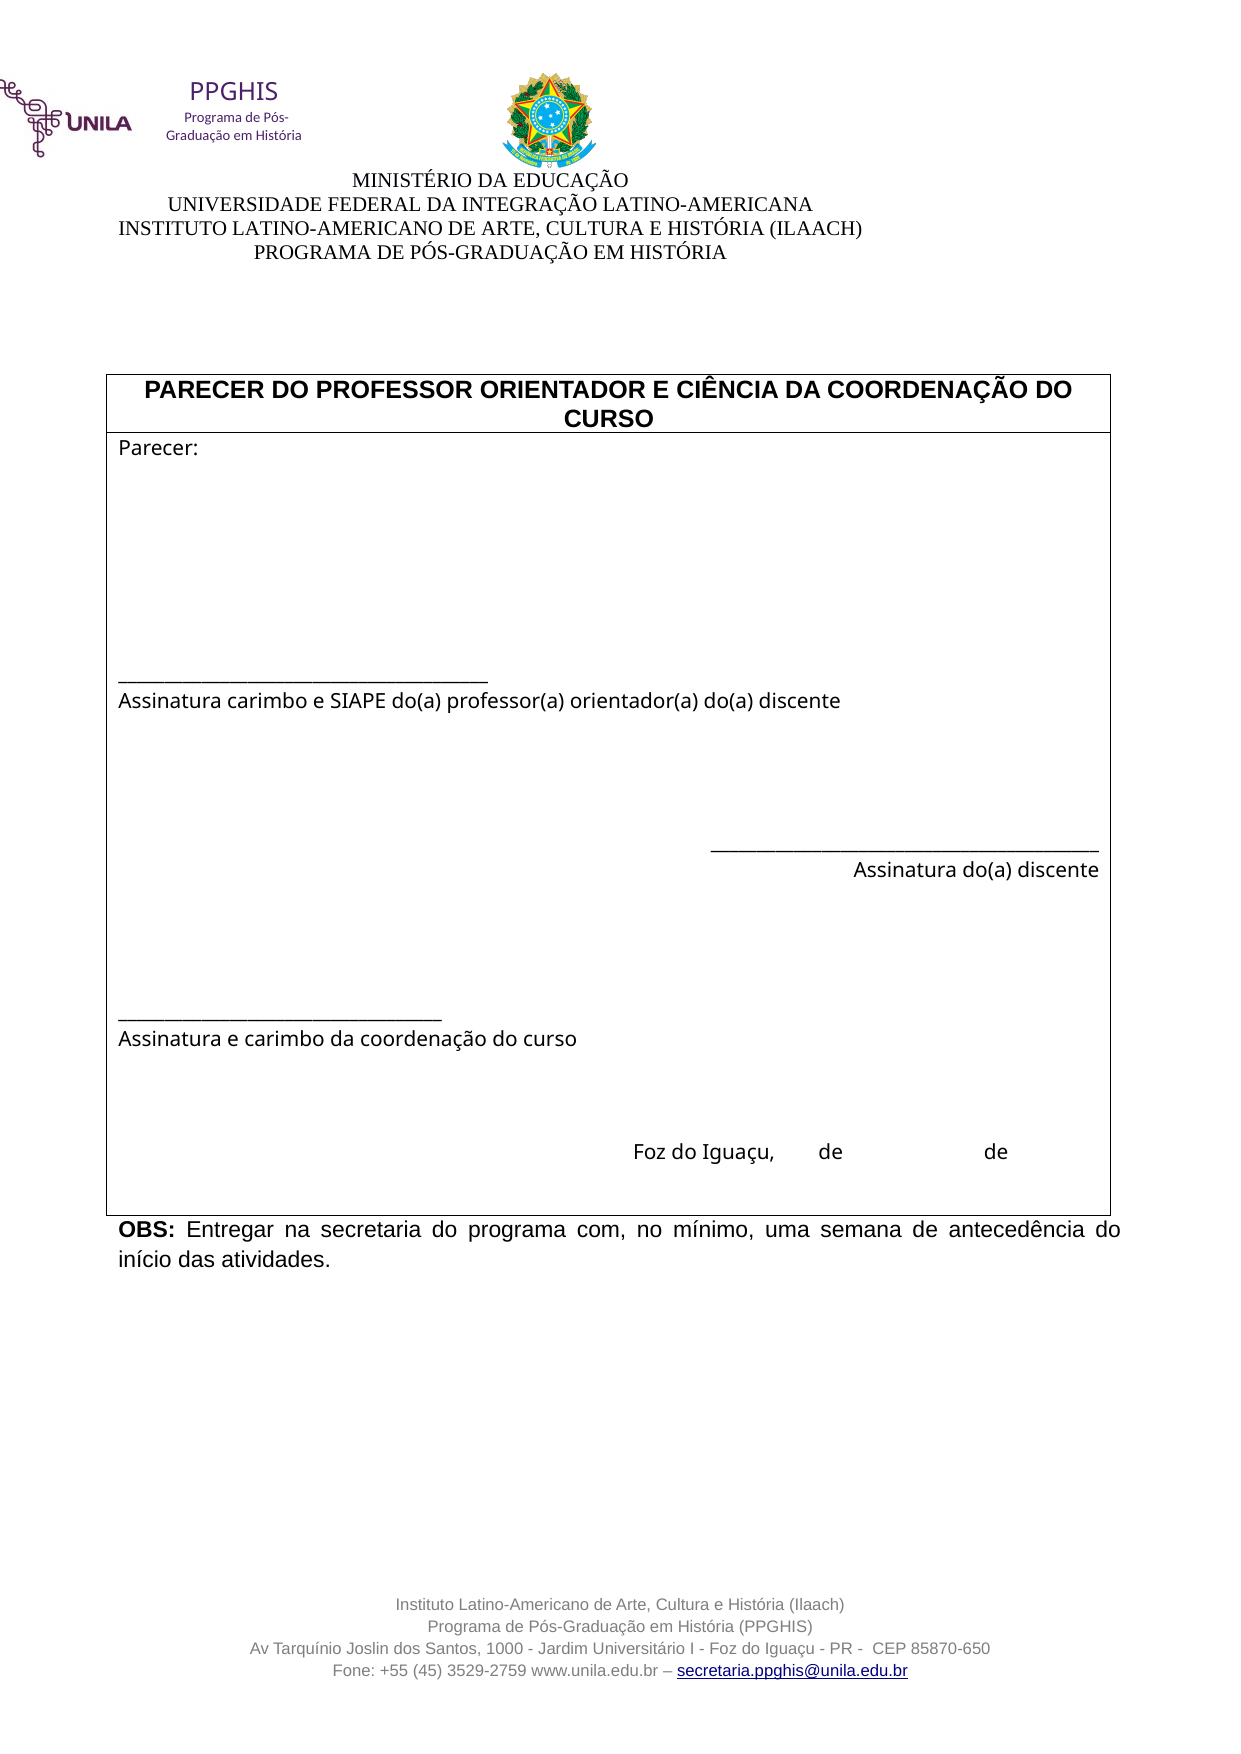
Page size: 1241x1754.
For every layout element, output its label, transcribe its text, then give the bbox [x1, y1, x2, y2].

picture [0, 73, 144, 162]
text OBS: Entregar na secretaria do programa com, no mínimo, uma semana de antecedência do início das atividades. [118, 1216, 1122, 1272]
table_cell Parecer: ________________________________________ Assinatura carimbo e SIAPE do(a) professor(a) orientador(a) do(a) discente __________________________________________ Assinatura do(a) discente ___________________________________ Assinatura e carimbo da coordenação do curso Foz do Iguaçu, de de [107, 433, 1110, 1215]
picture [569, 149, 580, 156]
table_header PARECER DO PROFESSOR ORIENTADOR E CIÊNCIA DA COORDENAÇÃO DO CURSO [107, 375, 1110, 432]
picture [502, 73, 597, 168]
